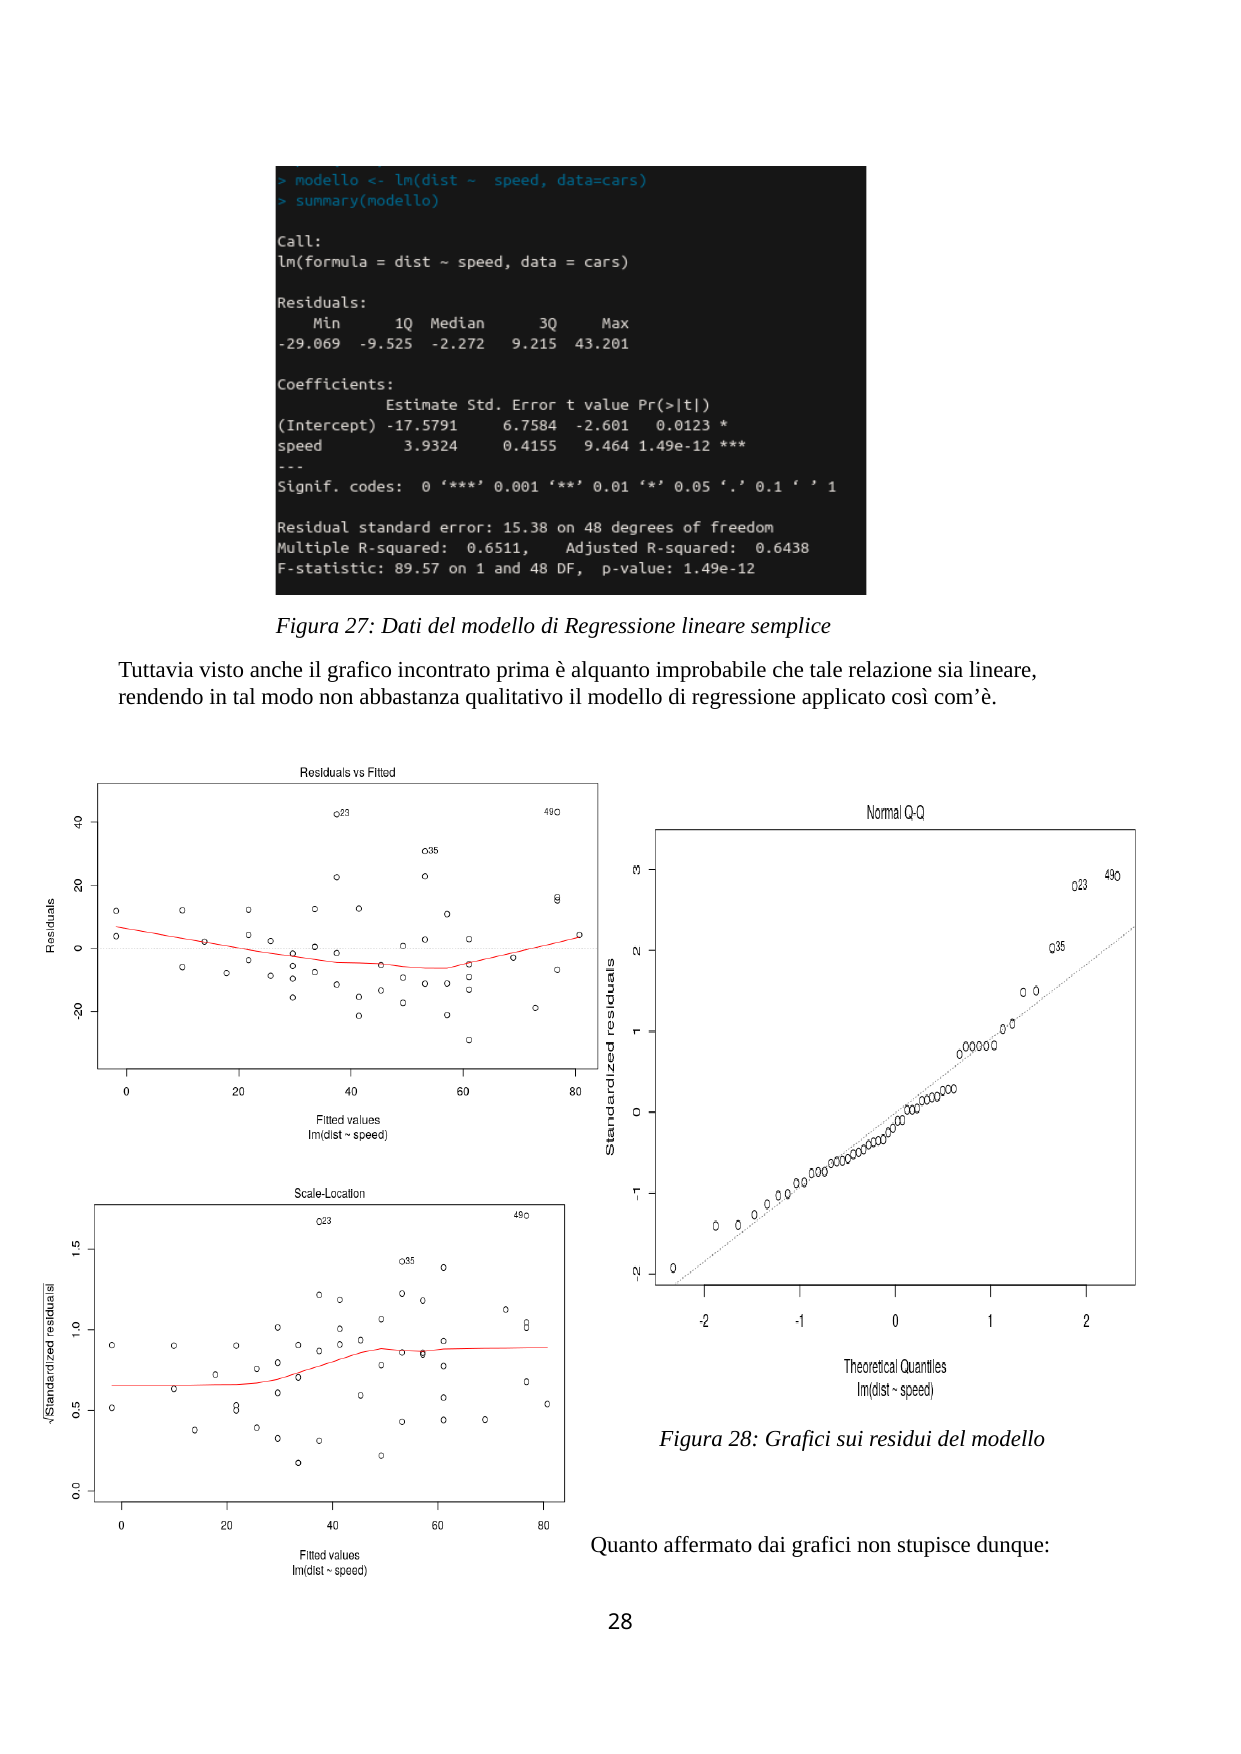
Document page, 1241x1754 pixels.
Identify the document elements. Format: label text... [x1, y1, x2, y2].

text Quanto affermato dai grafici non stupisce dunque: [591, 1531, 1122, 1557]
picture [275, 166, 867, 595]
picture [42, 723, 1162, 1579]
text Figura 28: Grafici sui residui del modello [591, 1399, 1122, 1452]
text Tuttavia visto anche il grafico incontrato prima è alquanto improbabile che tale relazione sia lineare, rendendo in tal modo non abbastanza qualitativo il modello di regressione applicato così com’è. [118, 657, 1122, 709]
text Figura 27: Dati del modello di Regressione lineare semplice [276, 595, 866, 638]
